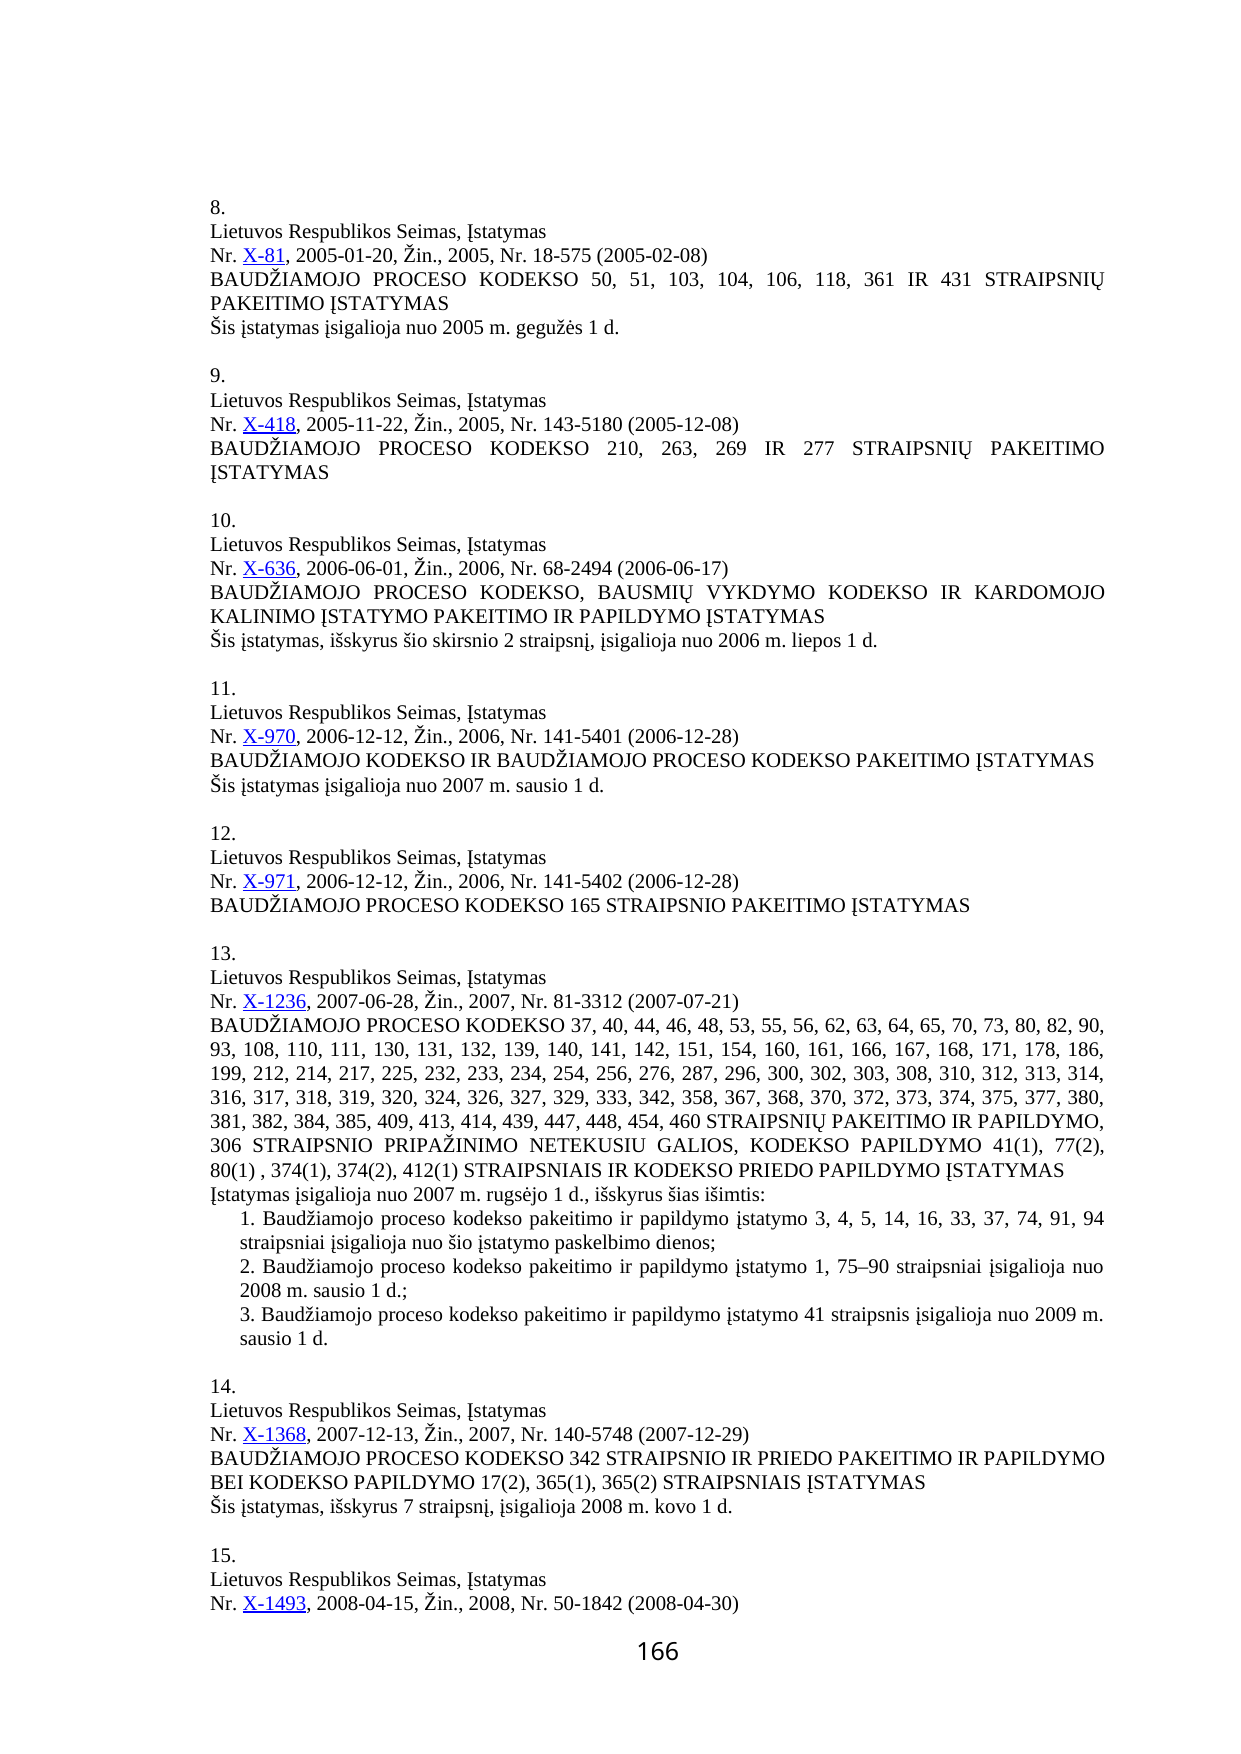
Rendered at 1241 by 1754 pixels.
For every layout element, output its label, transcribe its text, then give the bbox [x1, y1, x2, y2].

text Lietuvos Respublikos Seimas, Įstatymas [210, 700, 1106, 724]
text BAUDŽIAMOJO PROCESO KODEKSO, BAUSMIŲ VYKDYMO KODEKSO IR KARDOMOJO KALINIMO ĮSTATYMO PAKEITIMO IR PAPILDYMO ĮSTATYMAS [210, 580, 1106, 628]
text Nr. X-971, 2006-12-12, Žin., 2006, Nr. 141-5402 (2006-12-28) [210, 869, 1106, 893]
text BAUDŽIAMOJO PROCESO KODEKSO 50, 51, 103, 104, 106, 118, 361 IR 431 STRAIPSNIŲ PAKEITIMO ĮSTATYMAS [210, 267, 1106, 315]
text 2. Baudžiamojo proceso kodekso pakeitimo ir papildymo įstatymo 1, 75–90 straipsniai įsigalioja nuo 2008 m. sausio 1 d.; [239, 1254, 1106, 1302]
text Įstatymas įsigalioja nuo 2007 m. rugsėjo 1 d., išskyrus šias išimtis: [210, 1182, 1106, 1206]
text 8. [210, 195, 1106, 219]
text Nr. X-418, 2005-11-22, Žin., 2005, Nr. 143-5180 (2005-12-08) [210, 412, 1106, 436]
text 15. [210, 1542, 1106, 1567]
text Nr. X-970, 2006-12-12, Žin., 2006, Nr. 141-5401 (2006-12-28) [210, 724, 1106, 748]
text Šis įstatymas, išskyrus šio skirsnio 2 straipsnį, įsigalioja nuo 2006 m. liepos 1 d. [210, 628, 1106, 652]
text 12. [210, 821, 1106, 845]
text 14. [210, 1374, 1106, 1398]
text BAUDŽIAMOJO PROCESO KODEKSO 165 STRAIPSNIO PAKEITIMO ĮSTATYMAS [210, 893, 1106, 917]
text Šis įstatymas, išskyrus 7 straipsnį, įsigalioja 2008 m. kovo 1 d. [210, 1494, 1106, 1518]
text 1. Baudžiamojo proceso kodekso pakeitimo ir papildymo įstatymo 3, 4, 5, 14, 16, 33, 37, 74, 91, 94 straipsniai įsigalioja nuo šio įstatymo paskelbimo dienos; [239, 1206, 1106, 1254]
text Lietuvos Respublikos Seimas, Įstatymas [210, 1567, 1106, 1591]
text Lietuvos Respublikos Seimas, Įstatymas [210, 1398, 1106, 1422]
text Lietuvos Respublikos Seimas, Įstatymas [210, 532, 1106, 556]
text 9. [210, 363, 1106, 387]
text 13. [210, 941, 1106, 965]
text Nr. X-1493, 2008-04-15, Žin., 2008, Nr. 50-1842 (2008-04-30) [210, 1591, 1106, 1615]
text Nr. X-1368, 2007-12-13, Žin., 2007, Nr. 140-5748 (2007-12-29) [210, 1422, 1106, 1446]
text Nr. X-1236, 2007-06-28, Žin., 2007, Nr. 81-3312 (2007-07-21) [210, 989, 1106, 1013]
text Lietuvos Respublikos Seimas, Įstatymas [210, 965, 1106, 989]
text BAUDŽIAMOJO PROCESO KODEKSO 342 STRAIPSNIO IR PRIEDO PAKEITIMO IR PAPILDYMO BEI KODEKSO PAPILDYMO 17(2), 365(1), 365(2) STRAIPSNIAIS ĮSTATYMAS [210, 1446, 1106, 1494]
text BAUDŽIAMOJO KODEKSO IR BAUDŽIAMOJO PROCESO KODEKSO PAKEITIMO ĮSTATYMAS [210, 748, 1106, 772]
text Šis įstatymas įsigalioja nuo 2007 m. sausio 1 d. [210, 772, 1106, 797]
text Lietuvos Respublikos Seimas, Įstatymas [210, 219, 1106, 243]
text Nr. X-636, 2006-06-01, Žin., 2006, Nr. 68-2494 (2006-06-17) [210, 556, 1106, 580]
text Lietuvos Respublikos Seimas, Įstatymas [210, 845, 1106, 869]
text 10. [210, 508, 1106, 532]
text Nr. X-81, 2005-01-20, Žin., 2005, Nr. 18-575 (2005-02-08) [210, 243, 1106, 267]
text Šis įstatymas įsigalioja nuo 2005 m. gegužės 1 d. [210, 315, 1106, 339]
text Lietuvos Respublikos Seimas, Įstatymas [210, 387, 1106, 412]
text BAUDŽIAMOJO PROCESO KODEKSO 210, 263, 269 IR 277 STRAIPSNIŲ PAKEITIMO ĮSTATYMAS [210, 436, 1106, 484]
text 11. [210, 676, 1106, 700]
text 3. Baudžiamojo proceso kodekso pakeitimo ir papildymo įstatymo 41 straipsnis įsigalioja nuo 2009 m. sausio 1 d. [239, 1302, 1106, 1350]
text BAUDŽIAMOJO PROCESO KODEKSO 37, 40, 44, 46, 48, 53, 55, 56, 62, 63, 64, 65, 70, 73, 80, 82, 90, 93, 108, 110, 111, 130, 131, 132, 139, 140, 141, 142, 151, 154, 160, 161, 166, 167, 168, 171, 178, 186, 199, 212, 214, 217, 225, 232, 233, 234, 254, 256, 276, 287, 296, 300, 302, 303, 308, 310, 312, 313, 314, 316, 317, 318, 319, 320, 324, 326, 327, 329, 333, 342, 358, 367, 368, 370, 372, 373, 374, 375, 377, 380, 381, 382, 384, 385, 409, 413, 414, 439, 447, 448, 454, 460 STRAIPSNIŲ PAKEITIMO IR PAPILDYMO, 306 STRAIPSNIO PRIPAŽINIMO NETEKUSIU GALIOS, KODEKSO PAPILDYMO 41(1), 77(2), 80(1) , 374(1), 374(2), 412(1) STRAIPSNIAIS IR KODEKSO PRIEDO PAPILDYMO ĮSTATYMAS [210, 1013, 1106, 1182]
